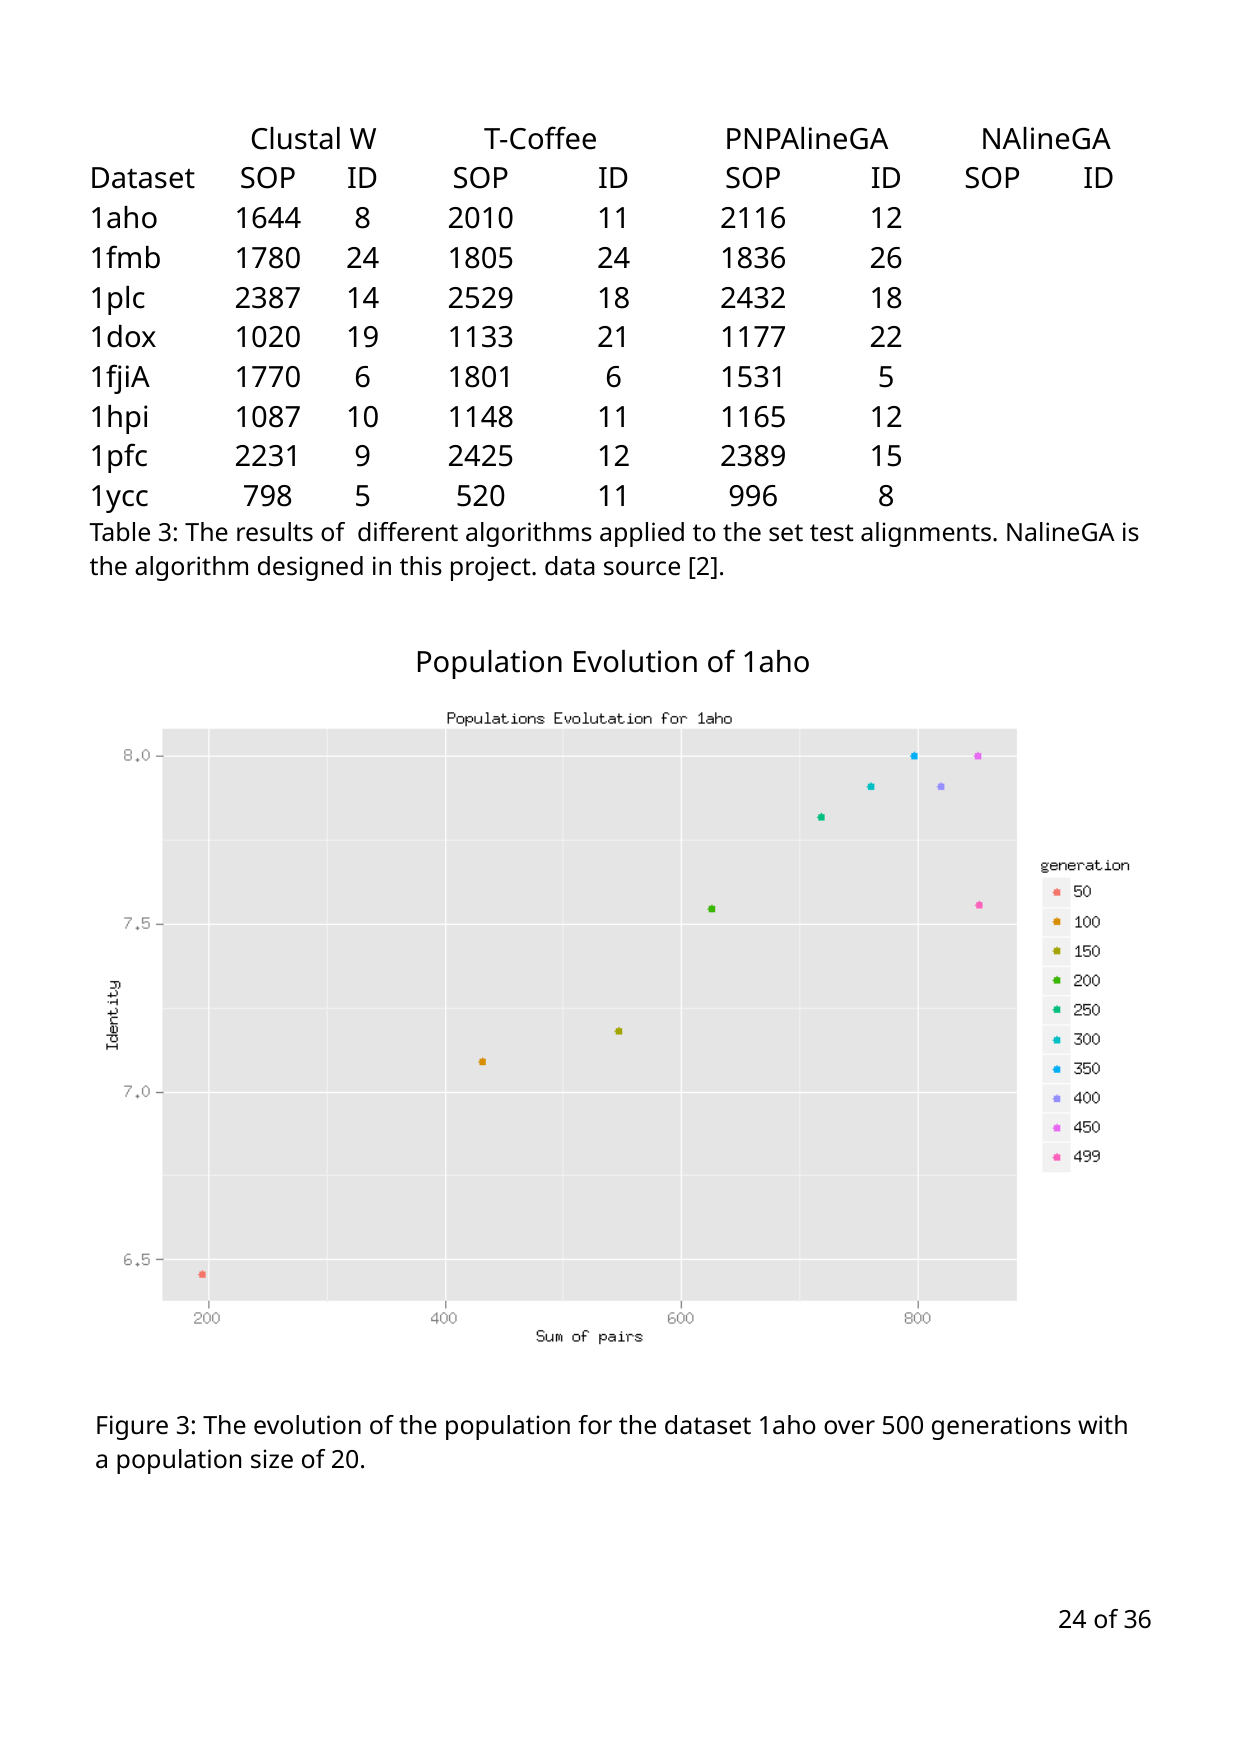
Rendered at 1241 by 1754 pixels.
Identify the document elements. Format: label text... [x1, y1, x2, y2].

table_cell [1045, 198, 1152, 237]
table_cell 996 [674, 475, 833, 515]
table_cell 15 [833, 436, 939, 475]
table_cell 9 [317, 436, 408, 475]
table_cell 6 [554, 356, 673, 396]
table_cell 2432 [674, 277, 833, 317]
table_cell [939, 356, 1045, 396]
table_cell 2116 [674, 198, 833, 237]
table_cell 1plc [89, 277, 219, 317]
table_cell 11 [554, 396, 673, 436]
table_cell 1780 [219, 237, 317, 277]
table_cell [1045, 436, 1152, 475]
table_cell [939, 277, 1045, 317]
table_cell 24 [317, 237, 408, 277]
table_cell 1644 [219, 198, 317, 237]
table_header Population Evolution of 1aho [89, 635, 1152, 686]
table_cell 12 [554, 436, 673, 475]
table_cell 1805 [408, 237, 553, 277]
table_cell 2529 [408, 277, 553, 317]
table_cell 14 [317, 277, 408, 317]
table_cell 1hpi [89, 396, 219, 436]
table_cell 19 [317, 317, 408, 356]
table_cell 1133 [408, 317, 553, 356]
table_cell 1770 [219, 356, 317, 396]
table_cell 1836 [674, 237, 833, 277]
table_cell 11 [554, 198, 673, 237]
table_cell 10 [317, 396, 408, 436]
table_cell ID [1045, 158, 1152, 197]
table_header NAlineGA [939, 118, 1152, 158]
table_header Dataset [89, 118, 219, 197]
table_cell 1531 [674, 356, 833, 396]
table_cell ID [554, 158, 673, 197]
table_header PNPAlineGA [674, 118, 939, 158]
table_cell [1045, 237, 1152, 277]
table_cell Table 3: The results of different algorithms applied to the set test alignments. NalineGA is the algorithm designed in this project. data source [2]. [89, 515, 1152, 583]
table_cell [1045, 475, 1152, 515]
table_cell 12 [833, 396, 939, 436]
table_cell 24 [554, 237, 673, 277]
table_cell 1177 [674, 317, 833, 356]
table_cell [1045, 277, 1152, 317]
table_cell 1165 [674, 396, 833, 436]
table_cell Figure 3: The evolution of the population for the dataset 1aho over 500 generations with a population size of 20. [89, 1402, 1152, 1481]
table_cell SOP [674, 158, 833, 197]
table_cell 18 [554, 277, 673, 317]
table_cell [939, 317, 1045, 356]
table_cell 12 [833, 198, 939, 237]
table_cell 8 [833, 475, 939, 515]
table_cell 520 [408, 475, 553, 515]
table_cell [939, 237, 1045, 277]
table_cell [89, 686, 1152, 1402]
table_cell 1020 [219, 317, 317, 356]
picture [95, 692, 1147, 1357]
table_cell SOP [408, 158, 553, 197]
table_cell 1dox [89, 317, 219, 356]
table_cell 2387 [219, 277, 317, 317]
table_cell 1pfc [89, 436, 219, 475]
table_cell 6 [317, 356, 408, 396]
table_cell SOP [219, 158, 317, 197]
table_cell 1ycc [89, 475, 219, 515]
table_cell 1148 [408, 396, 553, 436]
table_cell 1fmb [89, 237, 219, 277]
table_cell 2010 [408, 198, 553, 237]
table_cell [1045, 317, 1152, 356]
table_cell 2231 [219, 436, 317, 475]
table_cell [1045, 396, 1152, 436]
table_cell 26 [833, 237, 939, 277]
table_cell 1801 [408, 356, 553, 396]
table_cell 5 [317, 475, 408, 515]
table_cell 1fjiA [89, 356, 219, 396]
table_header T-Coffee [408, 118, 673, 158]
table_header Clustal W [219, 118, 408, 158]
table_cell [939, 198, 1045, 237]
table_cell 2425 [408, 436, 553, 475]
table_cell [939, 396, 1045, 436]
table_cell 8 [317, 198, 408, 237]
table_cell 2389 [674, 436, 833, 475]
table_cell [1045, 356, 1152, 396]
table_cell SOP [939, 158, 1045, 197]
table_cell 1087 [219, 396, 317, 436]
table_cell [939, 436, 1045, 475]
table_cell 11 [554, 475, 673, 515]
table_cell 18 [833, 277, 939, 317]
table_cell 798 [219, 475, 317, 515]
table_cell [939, 475, 1045, 515]
table_cell 1aho [89, 198, 219, 237]
table_cell 21 [554, 317, 673, 356]
table_cell ID [317, 158, 408, 197]
table_cell ID [833, 158, 939, 197]
table_cell 5 [833, 356, 939, 396]
table_cell 22 [833, 317, 939, 356]
